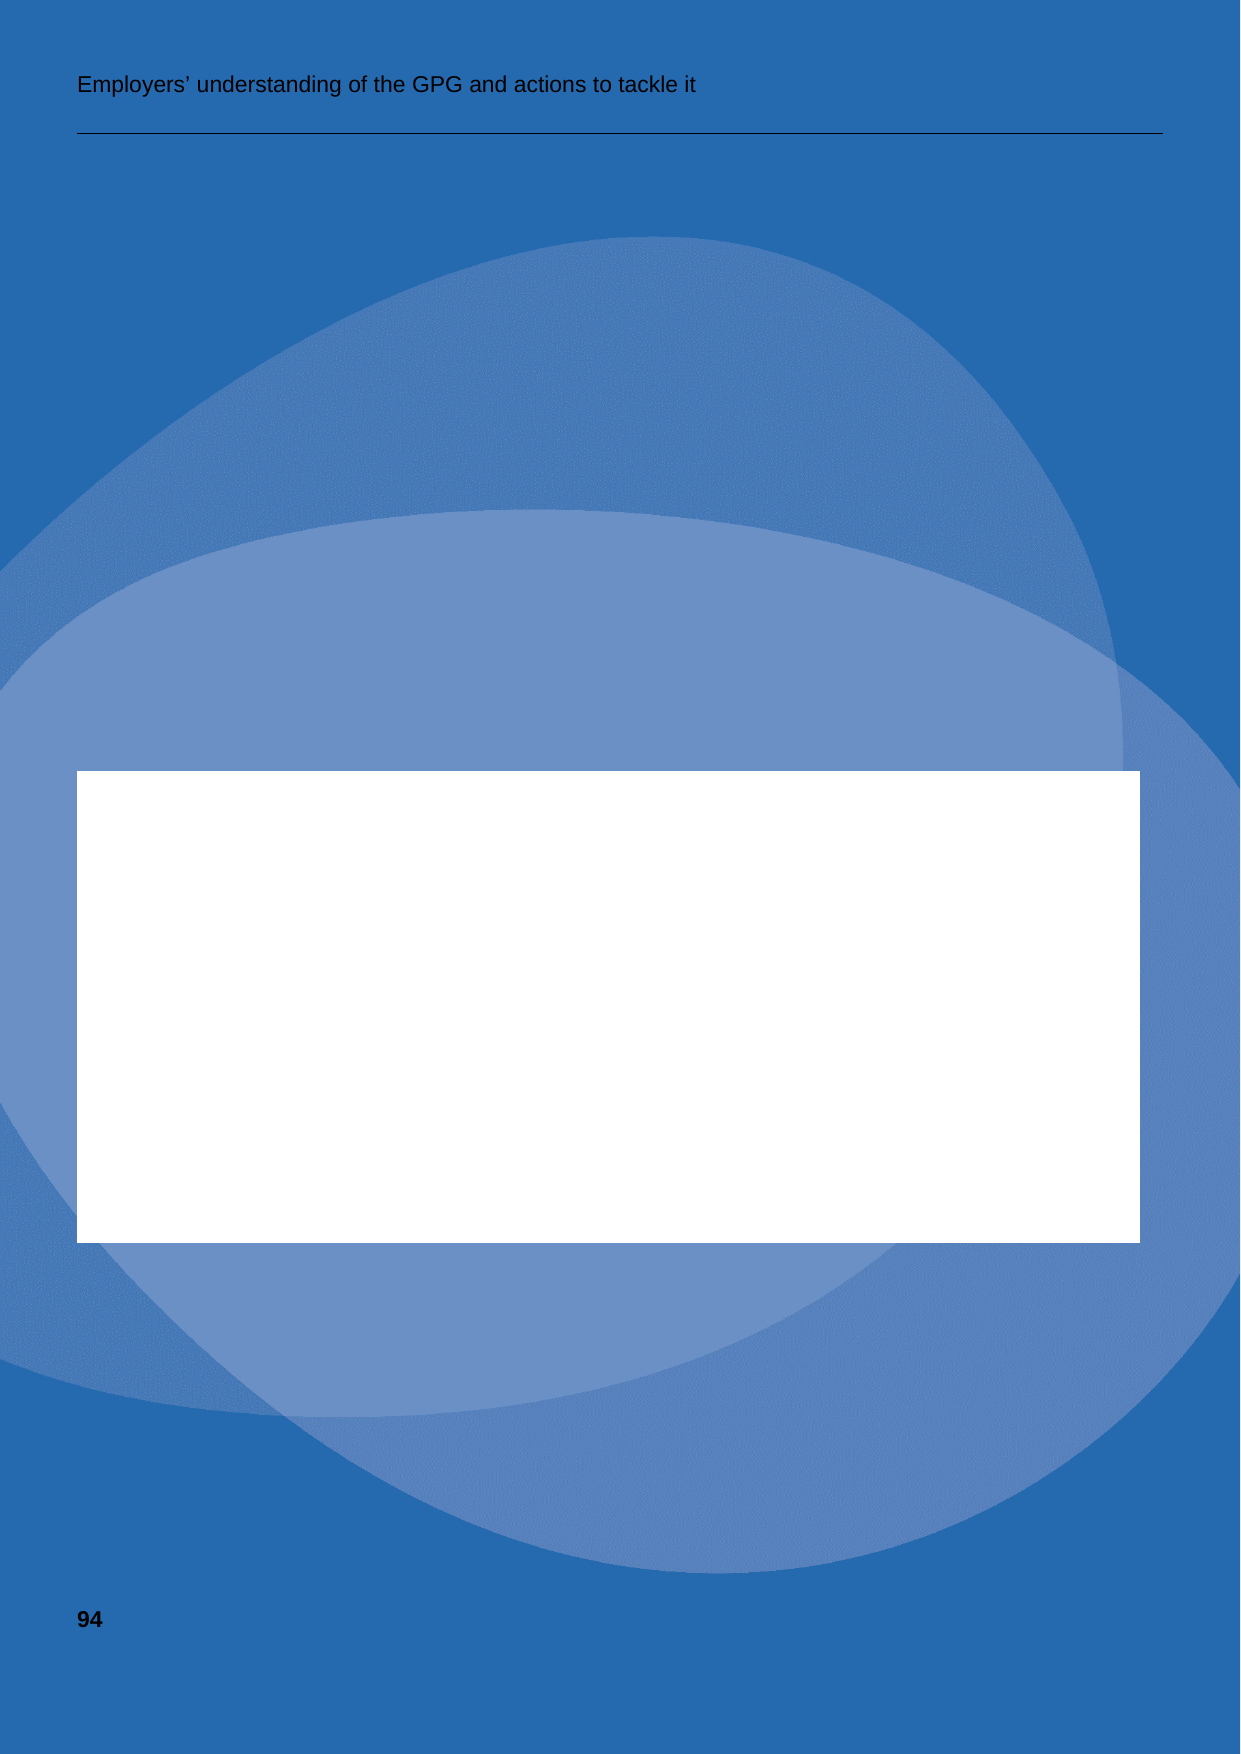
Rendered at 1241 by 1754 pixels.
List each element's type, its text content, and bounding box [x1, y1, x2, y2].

title Future GPG measurement and reporting [77, 771, 1140, 934]
